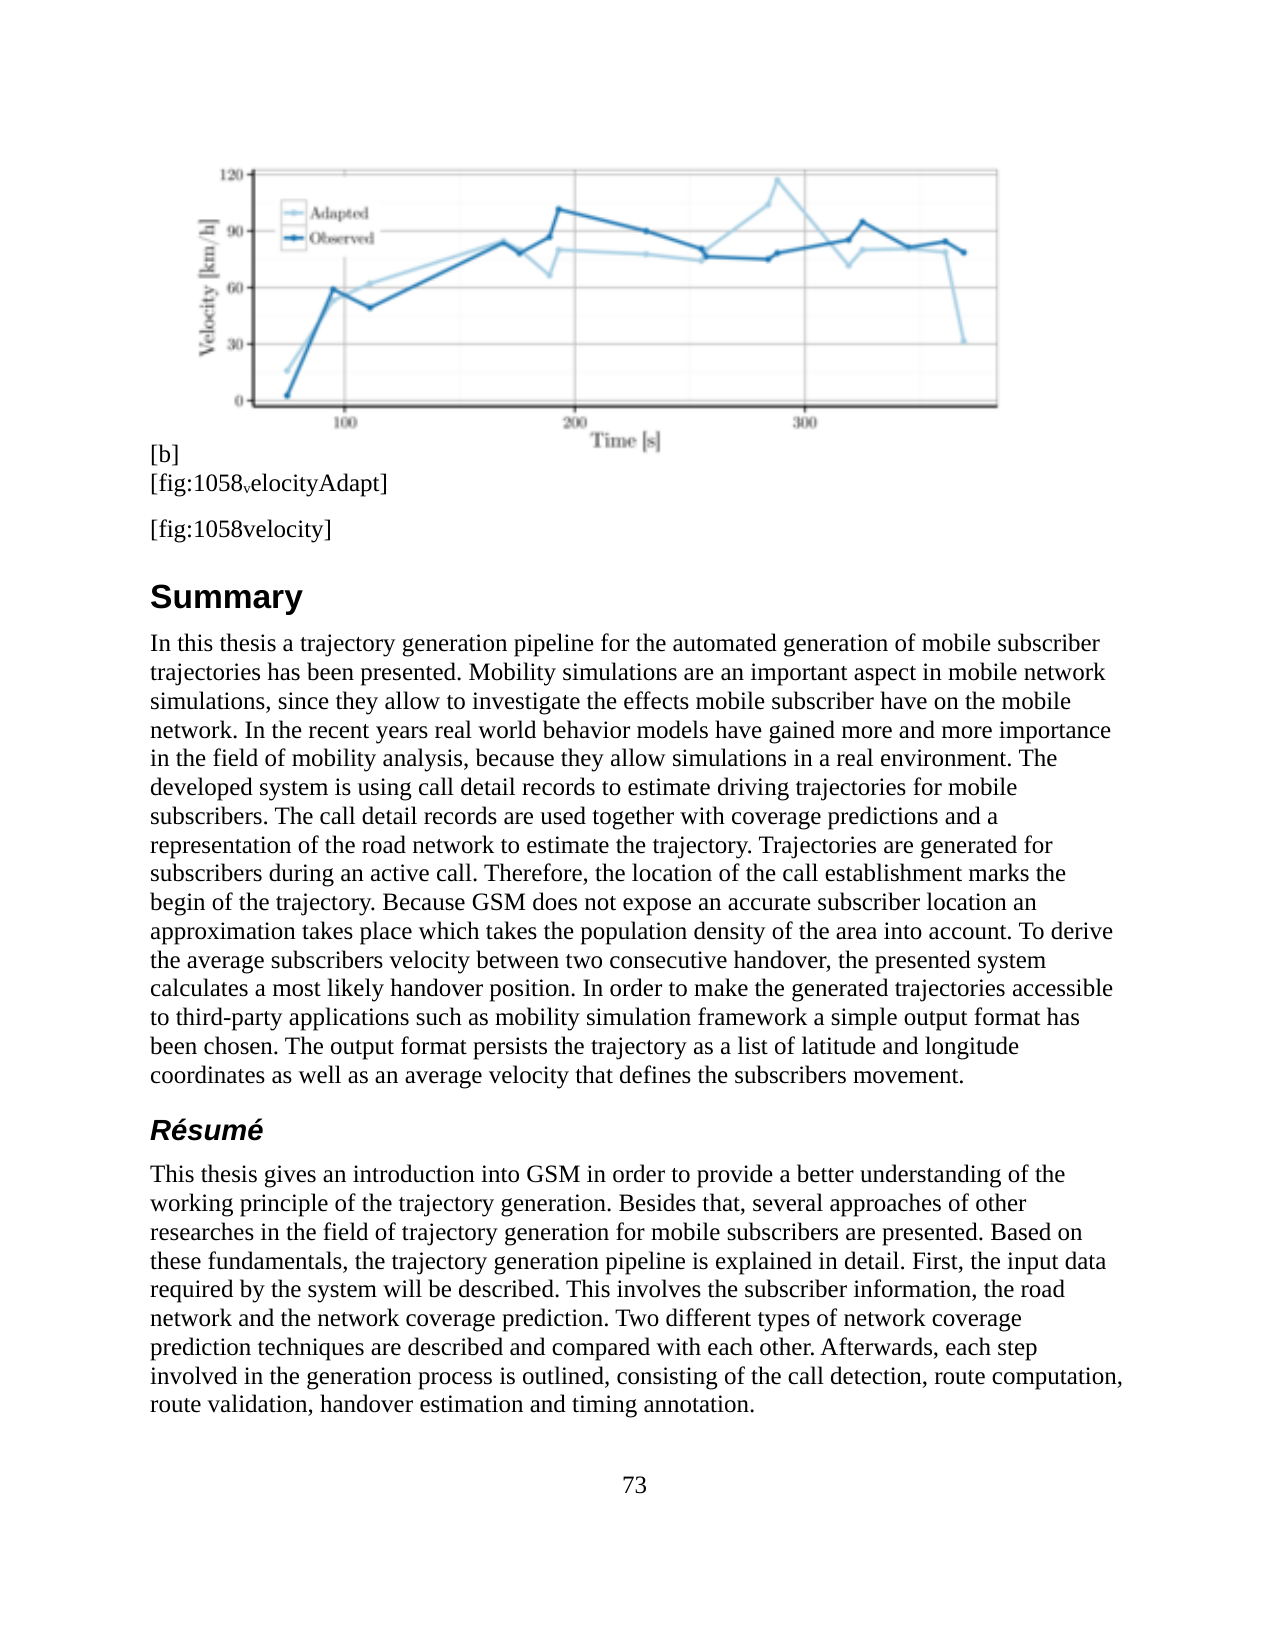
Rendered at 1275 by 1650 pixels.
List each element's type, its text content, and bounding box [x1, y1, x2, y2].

subtitle Résumé [150, 1113, 1125, 1147]
picture [185, 150, 1019, 463]
text [fig:1058velocity] [150, 514, 1125, 543]
subtitle Summary [150, 577, 1125, 616]
text [b] [fig:1058velocityAdapt] [150, 463, 1125, 497]
text In this thesis a trajectory generation pipeline for the automated generation of mobile subscriber trajectories has been presented. Mobility simulations are an important aspect in mobile network simulations, since they allow to investigate the effects mobile subscriber have on the mobile network. In the recent years real world behavior models have gained more and more importance in the field of mobility analysis, because they allow simulations in a real environment. The developed system is using call detail records to estimate driving trajectories for mobile subscribers. The call detail records are used together with coverage predictions and a representation of the road network to estimate the trajectory. Trajectories are generated for subscribers during an active call. Therefore, the location of the call establishment marks the begin of the trajectory. Because GSM does not expose an accurate subscriber location an approximation takes place which takes the population density of the area into account. To derive the average subscribers velocity between two consecutive handover, the presented system calculates a most likely handover position. In order to make the generated trajectories accessible to third-party applications such as mobility simulation framework a simple output format has been chosen. The output format persists the trajectory as a list of latitude and longitude coordinates as well as an average velocity that defines the subscribers movement. [150, 628, 1125, 1088]
text This thesis gives an introduction into GSM in order to provide a better understanding of the working principle of the trajectory generation. Besides that, several approaches of other researches in the field of trajectory generation for mobile subscribers are presented. Based on these fundamentals, the trajectory generation pipeline is explained in detail. First, the input data required by the system will be described. This involves the subscriber information, the road network and the network coverage prediction. Two different types of network coverage prediction techniques are described and compared with each other. Afterwards, each step involved in the generation process is outlined, consisting of the call detection, route computation, route validation, handover estimation and timing annotation. [150, 1159, 1125, 1418]
